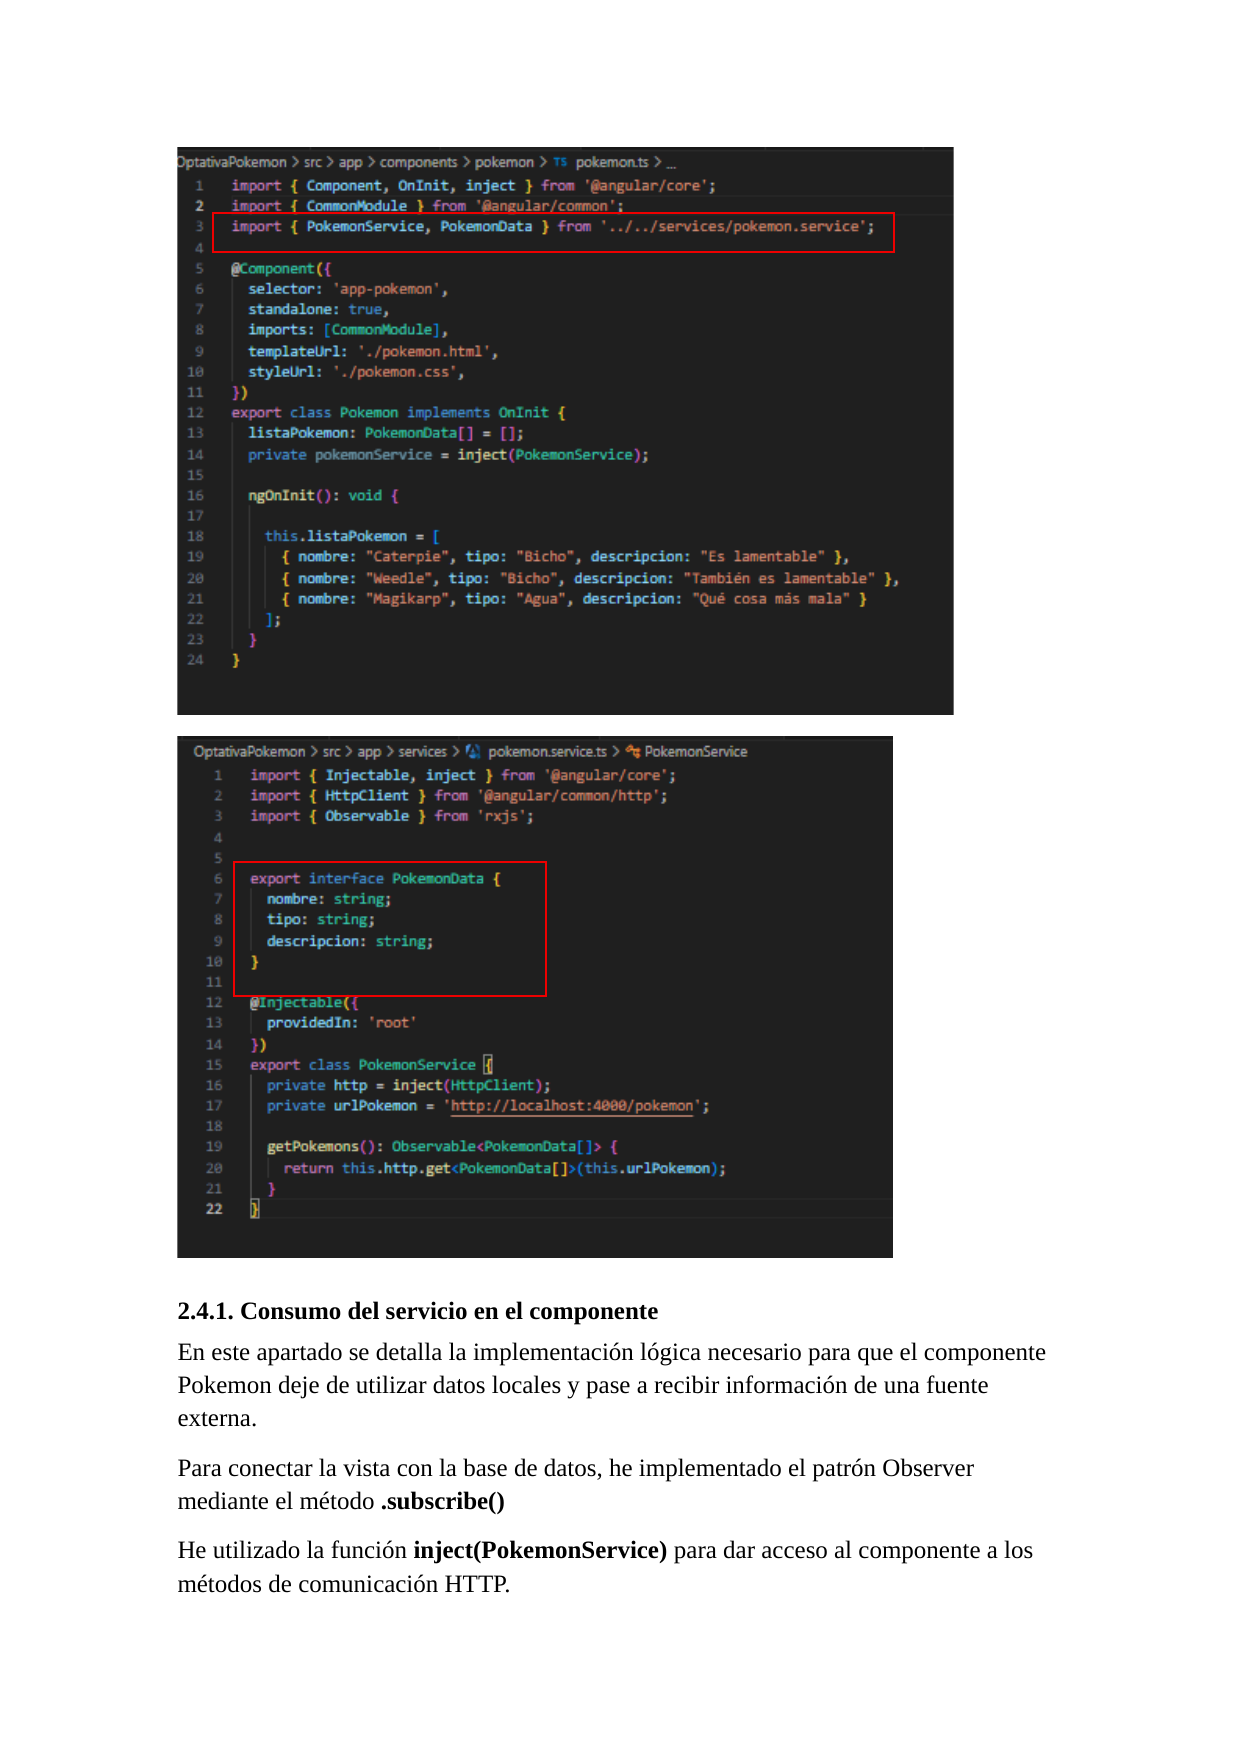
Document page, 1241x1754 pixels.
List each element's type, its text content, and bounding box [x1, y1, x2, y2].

text Para conectar la vista con la base de datos, he implementado el patrón Observer mediante el método .subscribe() [177, 1453, 1063, 1515]
text En este apartado se detalla la implementación lógica necesario para que el componente Pokemon deje de utilizar datos locales y pase a recibir información de una fuente externa. [177, 1337, 1063, 1432]
subtitle 2.4.1. Consumo del servicio en el componente [177, 1296, 1063, 1324]
text He utilizado la función inject(PokemonService) para dar acceso al componente a los métodos de comunicación HTTP. [177, 1536, 1063, 1597]
